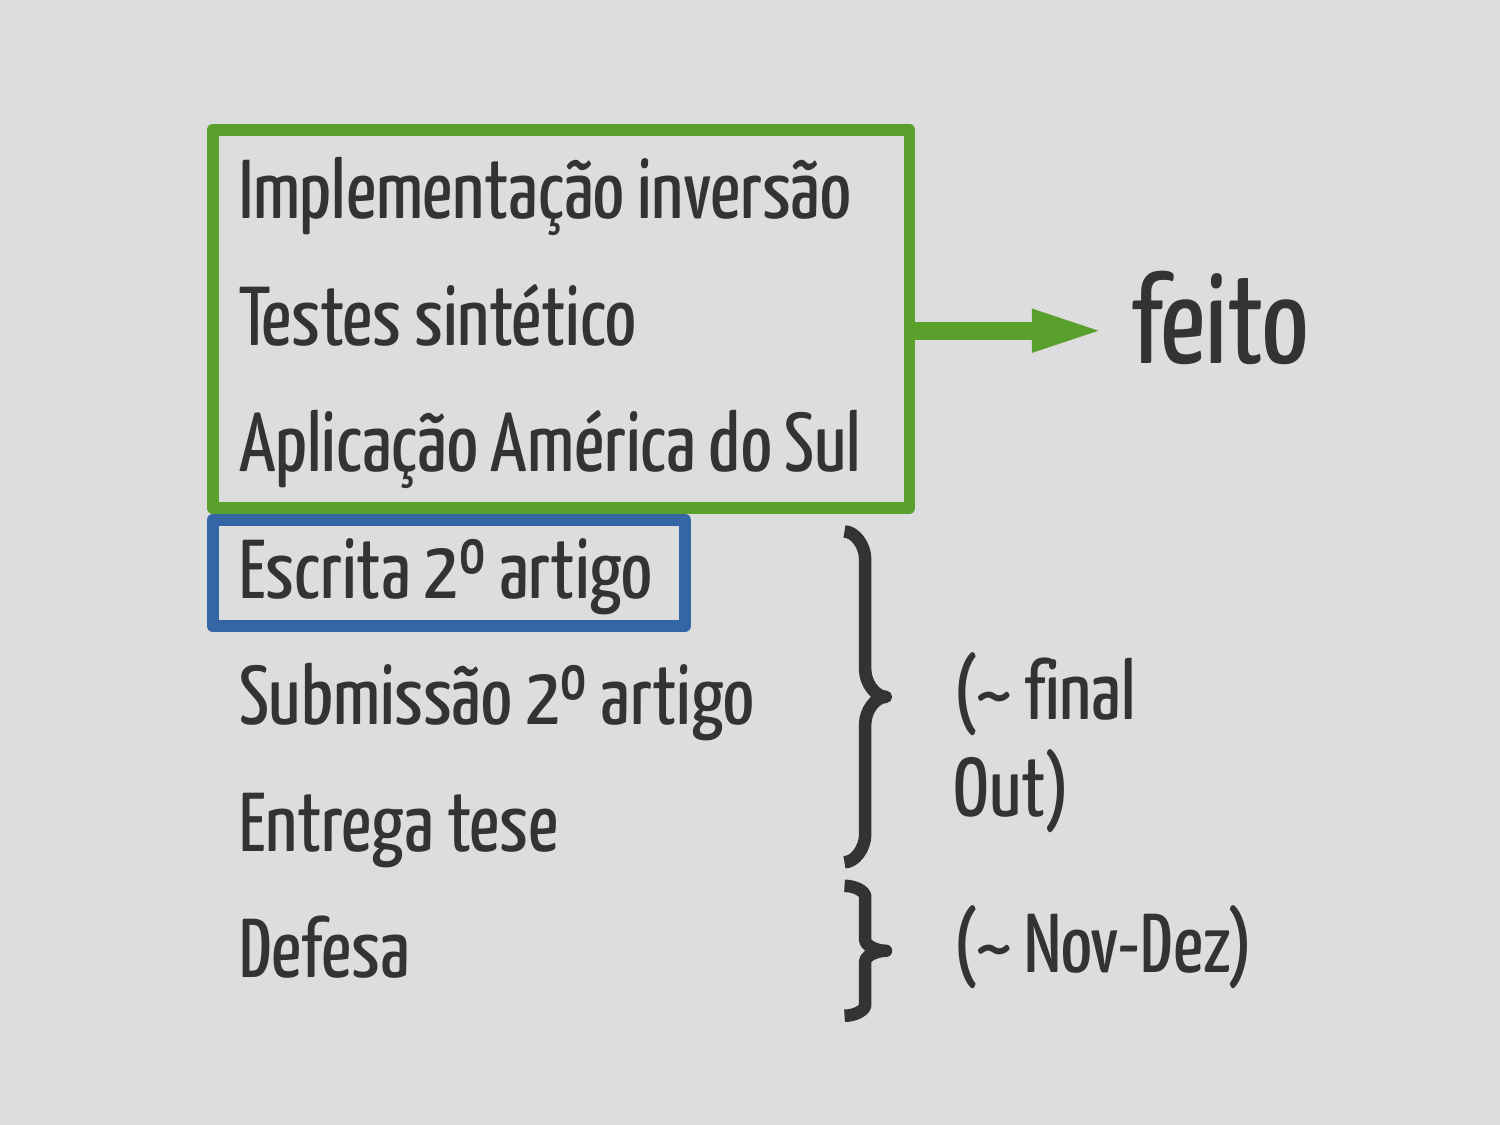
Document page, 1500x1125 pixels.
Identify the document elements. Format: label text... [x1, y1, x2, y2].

text_box feito [1116, 236, 1353, 396]
text_box Implementação inversão Testes sintético Aplicação América do Sul Escrita 2º artigo Submissão 2º artigo Entrega tese Defesa [224, 47, 1489, 1087]
text_box (~ Nov-Dez) [938, 885, 1295, 998]
text_box (~ final Out) [938, 632, 1280, 745]
text_box Implementação inversão Testes sintético Aplicação América do Sul Escrita 2º artigo Submissão 2º artigo Entrega tese Defesa [224, 136, 904, 502]
text_box Implementação inversão Testes sintético Aplicação América do Sul Escrita 2º artigo Submissão 2º artigo Entrega tese Defesa [224, 526, 679, 620]
